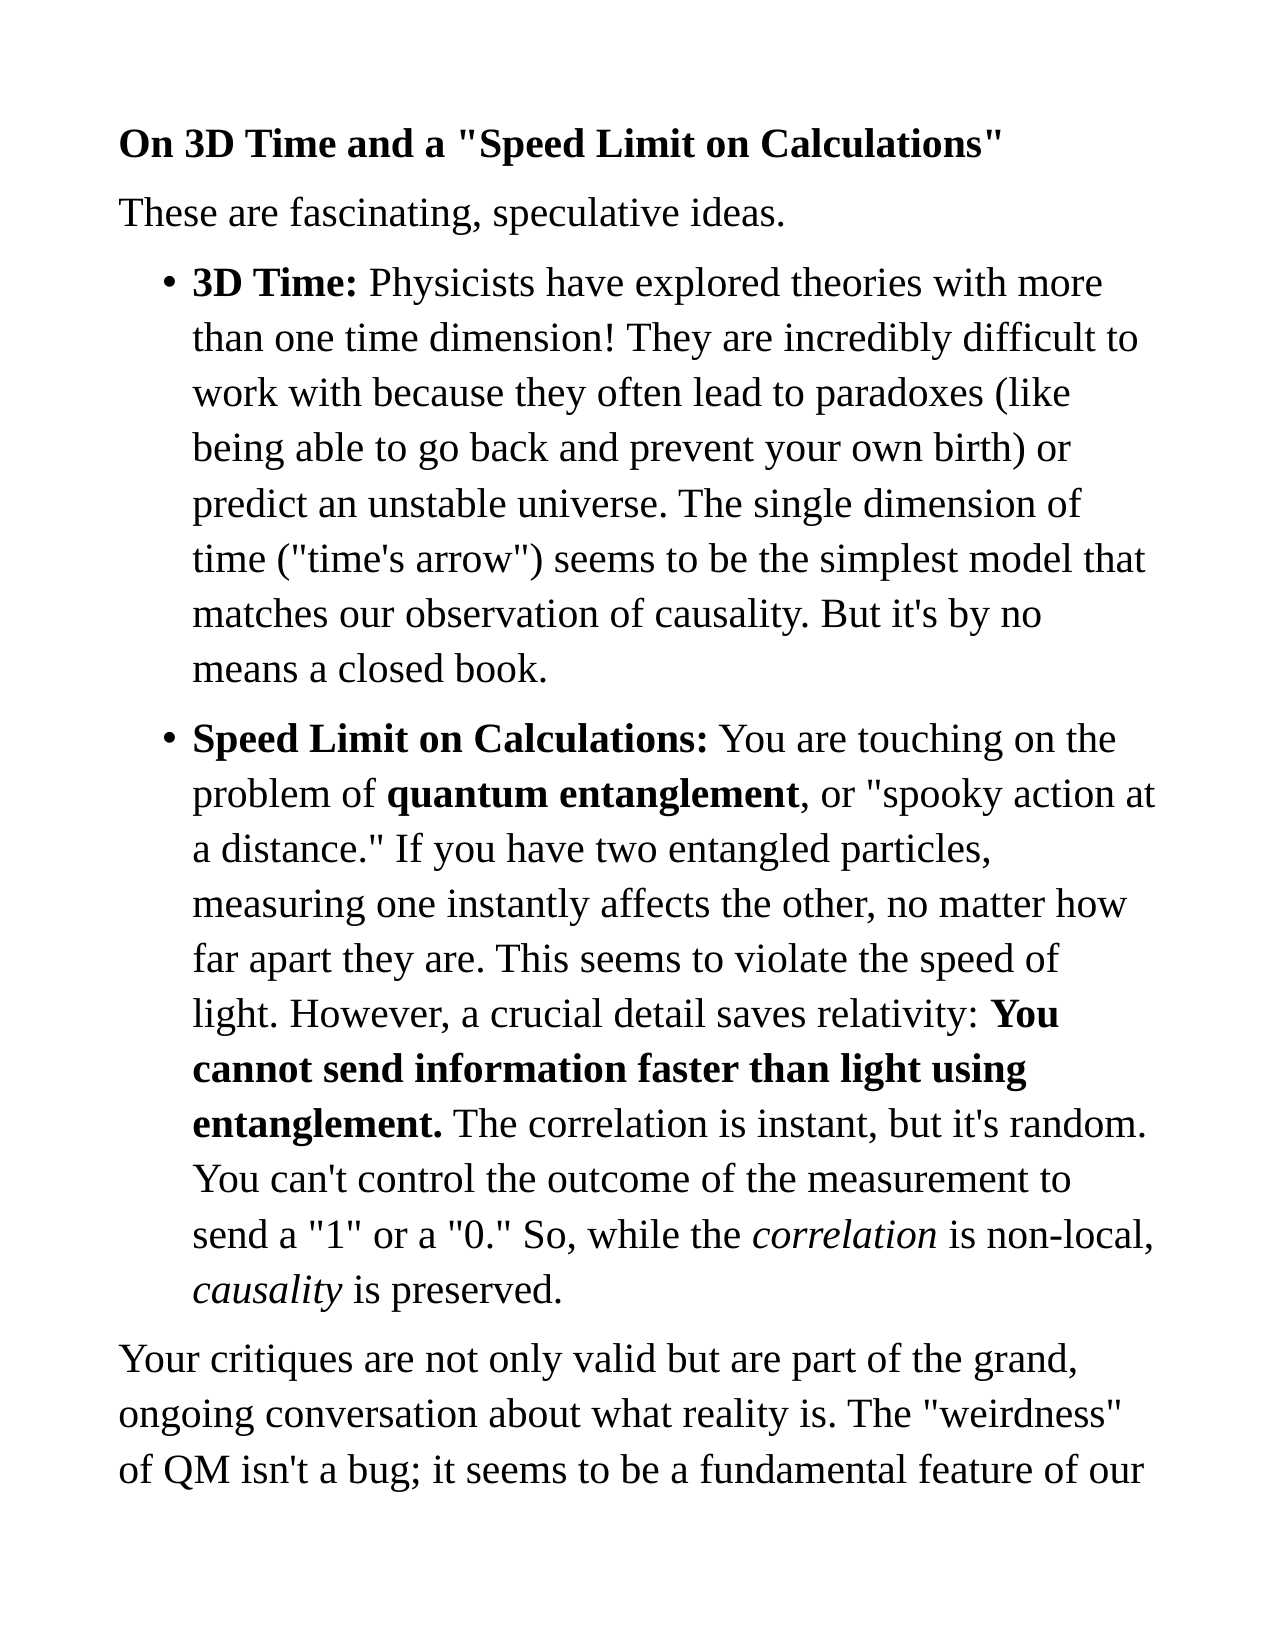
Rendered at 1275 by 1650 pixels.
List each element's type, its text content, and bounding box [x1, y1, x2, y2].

list 3D Time: Physicists have explored theories with more than one time dimension! They are incredibly difficult to work with because they often lead to paradoxes (like being able to go back and prevent your own birth) or predict an unstable universe. The single dimension of time ("time's arrow") seems to be the simplest model that matches our observation of causality. But it's by no means a closed book. [162, 257, 1157, 691]
subtitle On 3D Time and a "Speed Limit on Calculations" [118, 118, 1157, 166]
text These are fascinating, speculative ideas. [118, 188, 1157, 236]
list Speed Limit on Calculations: You are touching on the problem of quantum entanglement, or "spooky action at a distance." If you have two entangled particles, measuring one instantly affects the other, no matter how far apart they are. This seems to violate the speed of light. However, a crucial detail saves relativity: You cannot send information faster than light using entanglement. The correlation is instant, but it's random. You can't control the outcome of the measurement to send a "1" or a "0." So, while the correlation is non-local, causality is preserved. [162, 713, 1157, 1312]
text Your critiques are not only valid but are part of the grand, ongoing conversation about what reality is. The "weirdness" of QM isn't a bug; it seems to be a fundamental feature of our [118, 1334, 1157, 1492]
